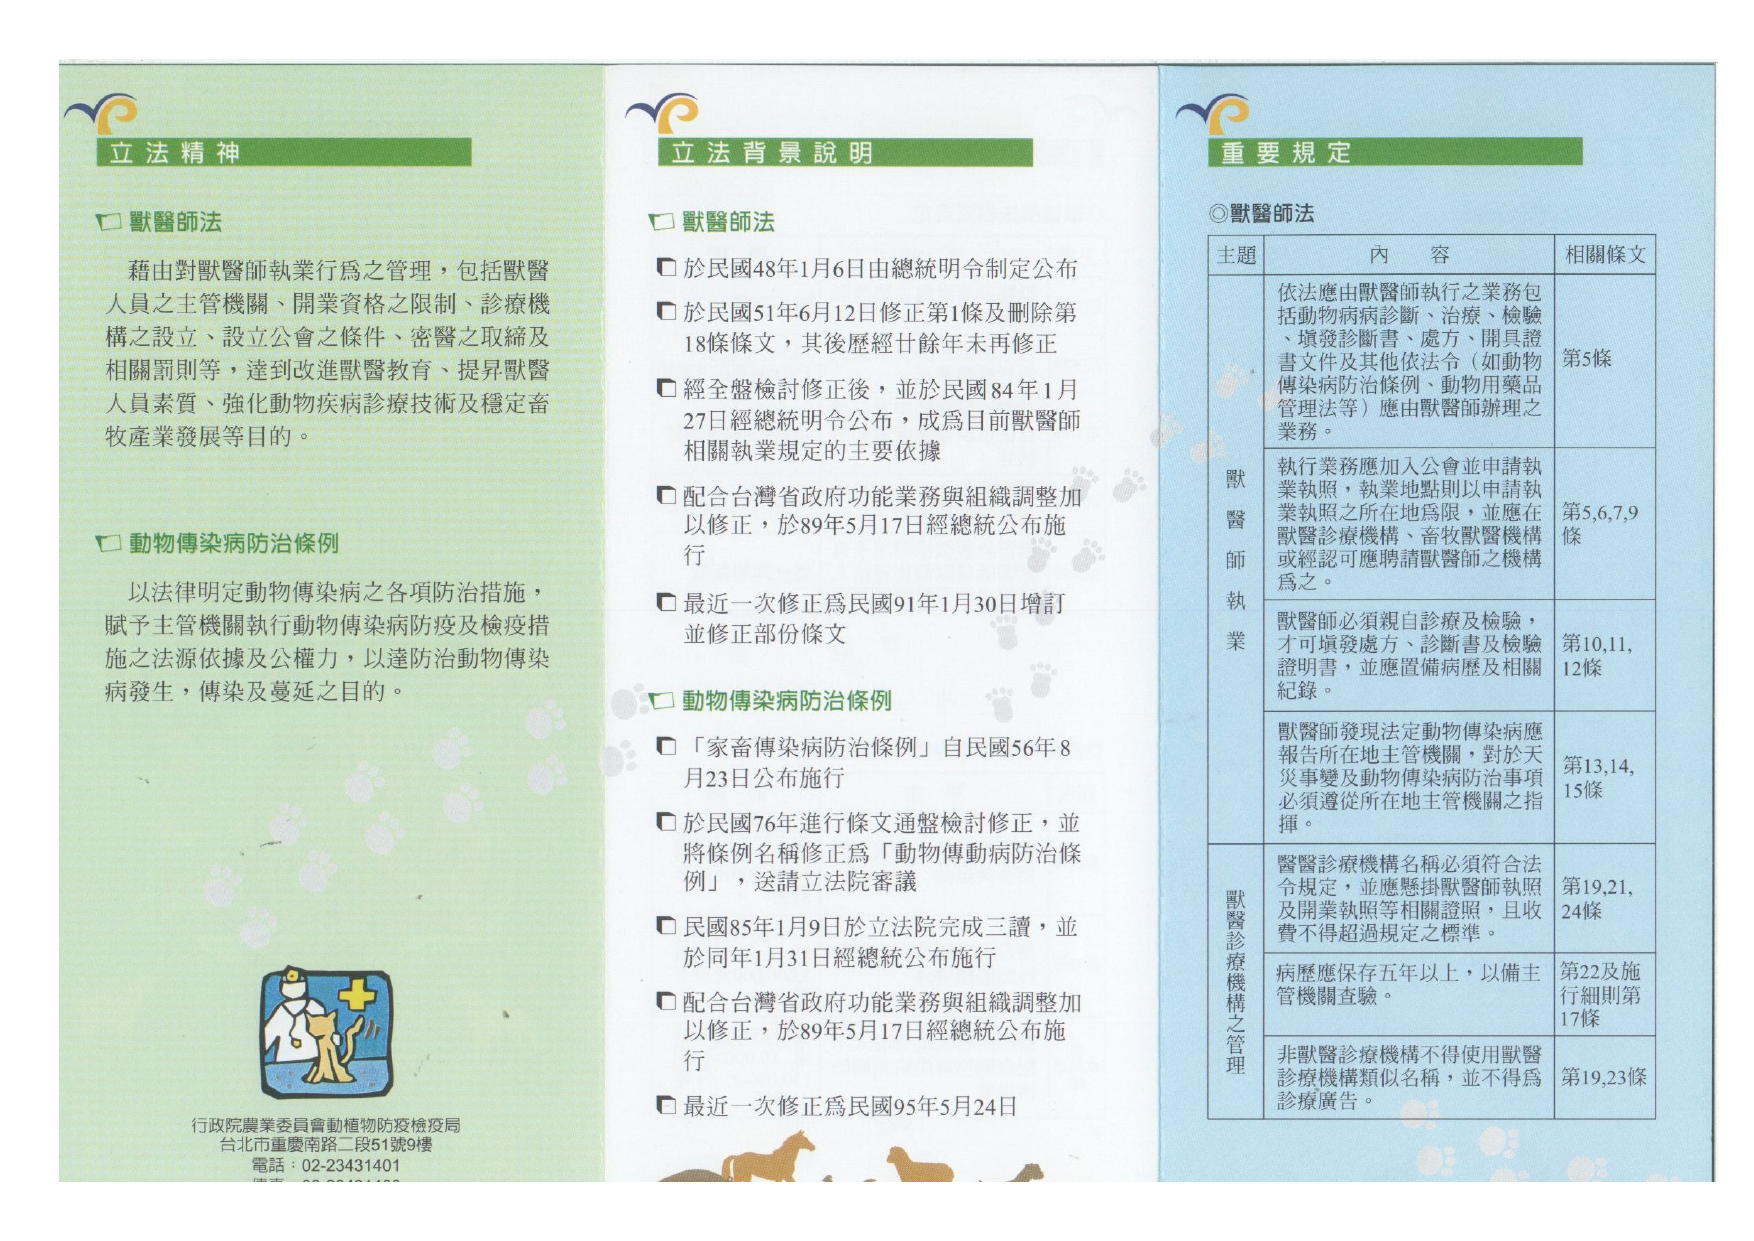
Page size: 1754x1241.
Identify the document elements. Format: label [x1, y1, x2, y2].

picture [59, 59, 1719, 1182]
